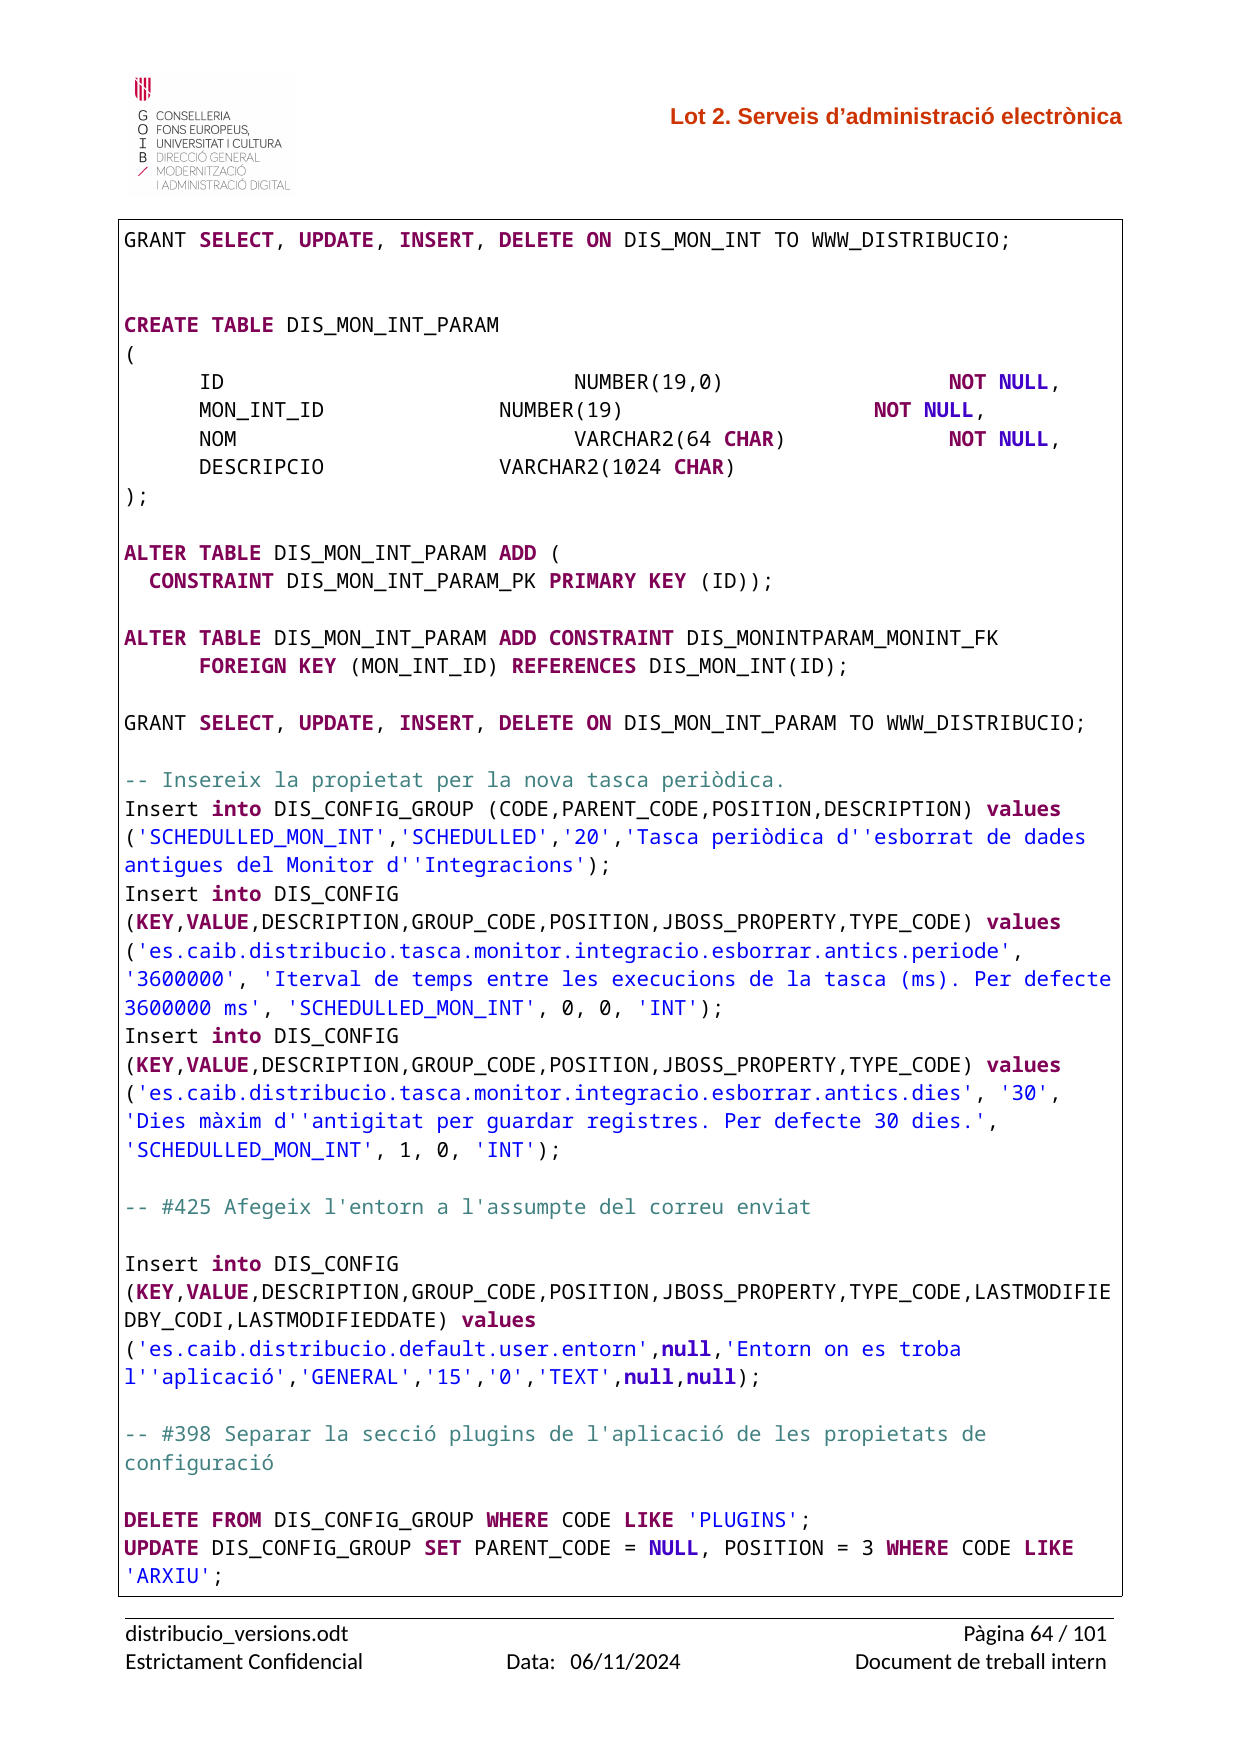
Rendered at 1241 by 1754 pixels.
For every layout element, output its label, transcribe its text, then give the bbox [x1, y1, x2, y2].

table_header GRANT SELECT, UPDATE, INSERT, DELETE ON DIS_MON_INT TO WWW_DISTRIBUCIO; CREATE TABLE DIS_MON_INT_PARAM ( ID NUMBER(19,0) NOT NULL, MON_INT_ID NUMBER(19) NOT NULL, NOM VARCHAR2(64 CHAR) NOT NULL, DESCRIPCIO VARCHAR2(1024 CHAR) ); ALTER TABLE DIS_MON_INT_PARAM ADD ( CONSTRAINT DIS_MON_INT_PARAM_PK PRIMARY KEY (ID)); ALTER TABLE DIS_MON_INT_PARAM ADD CONSTRAINT DIS_MONINTPARAM_MONINT_FK FOREIGN KEY (MON_INT_ID) REFERENCES DIS_MON_INT(ID); GRANT SELECT, UPDATE, INSERT, DELETE ON DIS_MON_INT_PARAM TO WWW_DISTRIBUCIO; -- Insereix la propietat per la nova tasca periòdica. Insert into DIS_CONFIG_GROUP (CODE,PARENT_CODE,POSITION,DESCRIPTION) values ('SCHEDULLED_MON_INT','SCHEDULLED','20','Tasca periòdica d''esborrat de dades antigues del Monitor d''Integracions'); Insert into DIS_CONFIG (KEY,VALUE,DESCRIPTION,GROUP_CODE,POSITION,JBOSS_PROPERTY,TYPE_CODE) values ('es.caib.distribucio.tasca.monitor.integracio.esborrar.antics.periode', '3600000', 'Iterval de temps entre les execucions de la tasca (ms). Per defecte 3600000 ms', 'SCHEDULLED_MON_INT', 0, 0, 'INT'); Insert into DIS_CONFIG (KEY,VALUE,DESCRIPTION,GROUP_CODE,POSITION,JBOSS_PROPERTY,TYPE_CODE) values ('es.caib.distribucio.tasca.monitor.integracio.esborrar.antics.dies', '30', 'Dies màxim d''antigitat per guardar registres. Per defecte 30 dies.', 'SCHEDULLED_MON_INT', 1, 0, 'INT'); -- #425 Afegeix l'entorn a l'assumpte del correu enviat Insert into DIS_CONFIG (KEY,VALUE,DESCRIPTION,GROUP_CODE,POSITION,JBOSS_PROPERTY,TYPE_CODE,LASTMODIFIEDBY_CODI,LASTMODIFIEDDATE) values ('es.caib.distribucio.default.user.entorn',null,'Entorn on es troba l''aplicació','GENERAL','15','0','TEXT',null,null); -- #398 Separar la secció plugins de l'aplicació de les propietats de configuració DELETE FROM DIS_CONFIG_GROUP WHERE CODE LIKE 'PLUGINS'; UPDATE DIS_CONFIG_GROUP SET PARENT_CODE = NULL, POSITION = 3 WHERE CODE LIKE 'ARXIU'; [119, 220, 1122, 1596]
picture [126, 70, 299, 197]
